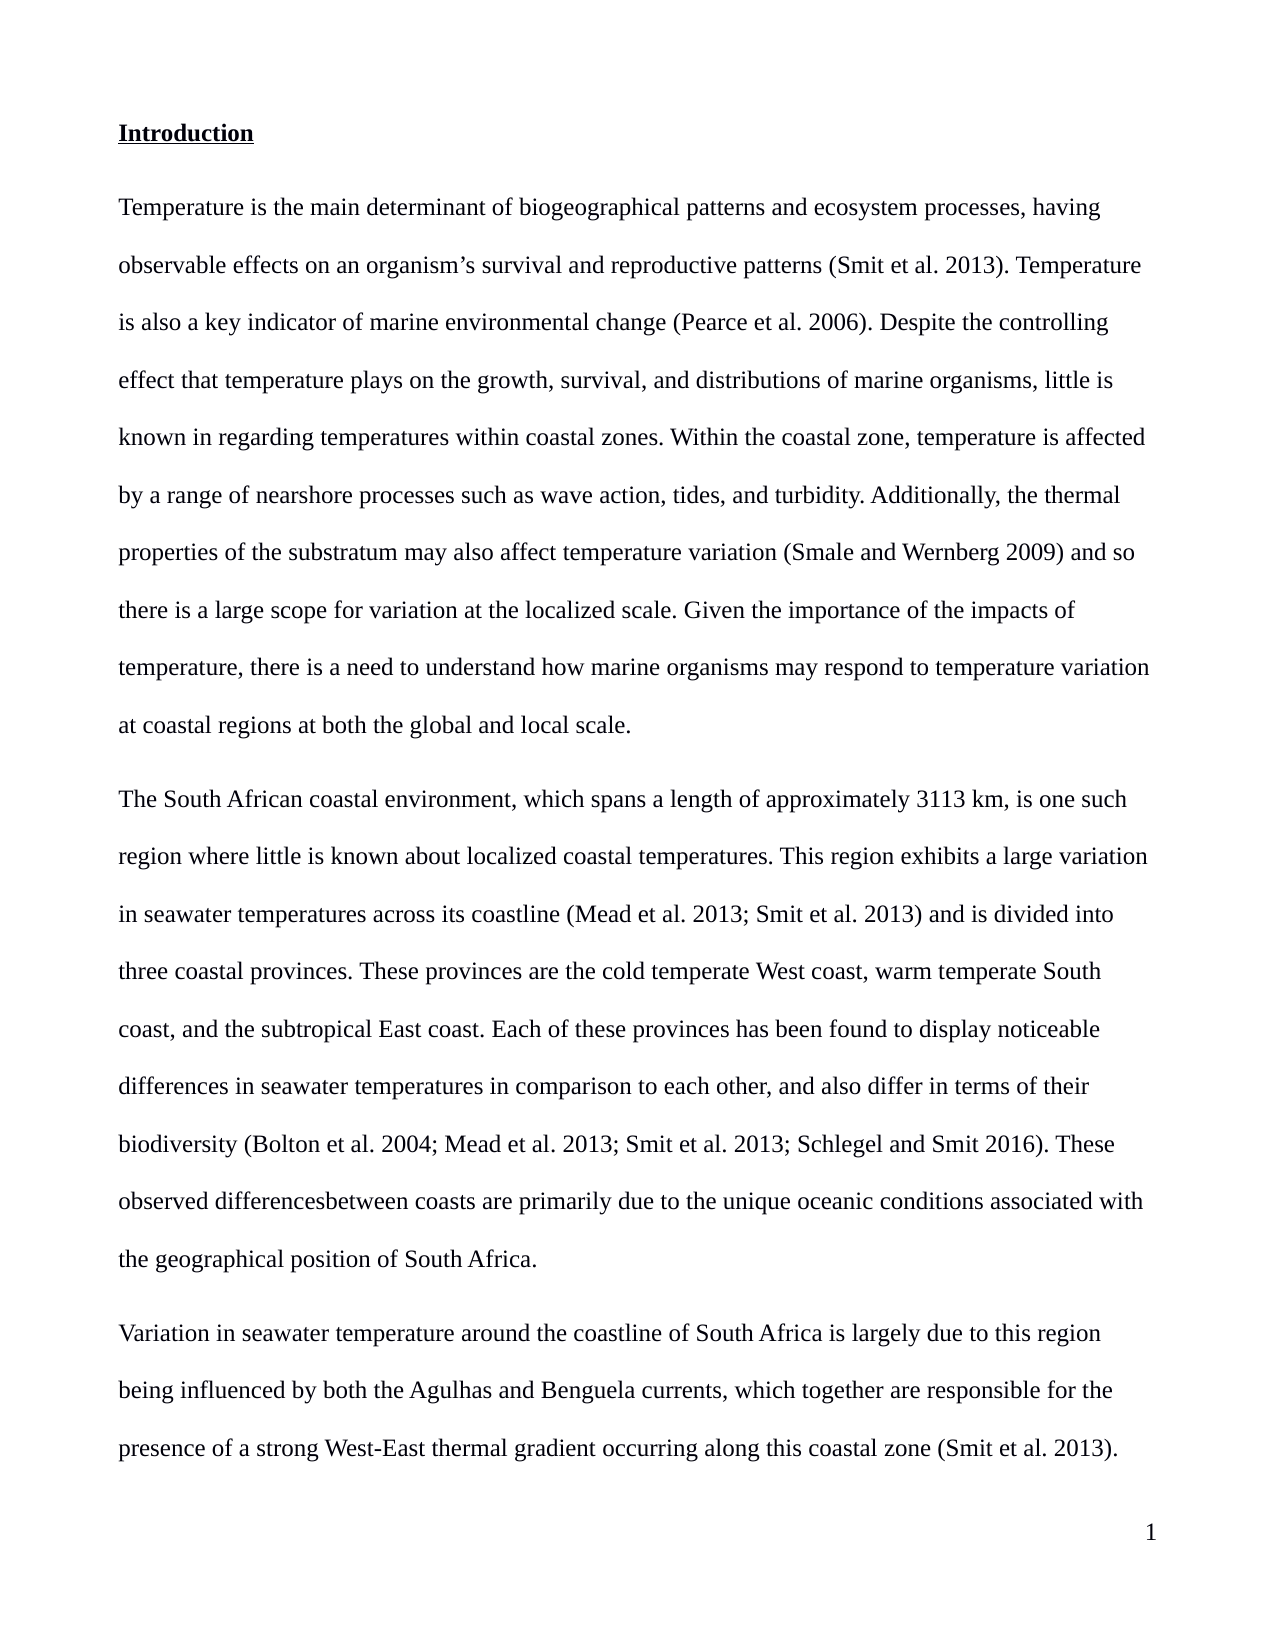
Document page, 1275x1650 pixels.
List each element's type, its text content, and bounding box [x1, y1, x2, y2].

text Variation in seawater temperature around the coastline of South Africa is largely due to this region being influenced by both the Agulhas and Benguela currents, which together are responsible for the presence of a strong West-East thermal gradient occurring along this coastal zone (Smit et al. 2013). [118, 1318, 1157, 1462]
text The South African coastal environment, which spans a length of approximately 3113 km, is one such region where little is known about localized coastal temperatures. This region exhibits a large variation in seawater temperatures across its coastline (Mead et al. 2013; Smit et al. 2013) and is divided into three coastal provinces. These provinces are the cold temperate West coast, warm temperate South coast, and the subtropical East coast. Each of these provinces has been found to display noticeable differences in seawater temperatures in comparison to each other, and also differ in terms of their biodiversity (Bolton et al. 2004; Mead et al. 2013; Smit et al. 2013; Schlegel and Smit 2016). These observed differencesbetween coasts are primarily due to the unique oceanic conditions associated with the geographical position of South Africa. [118, 784, 1157, 1273]
text Temperature is the main determinant of biogeographical patterns and ecosystem processes, having observable effects on an organism’s survival and reproductive patterns (Smit et al. 2013). Temperature is also a key indicator of marine environmental change (Pearce et al. 2006). Despite the controlling effect that temperature plays on the growth, survival, and distributions of marine organisms, little is known in regarding temperatures within coastal zones. Within the coastal zone, temperature is affected by a range of nearshore processes such as wave action, tides, and turbidity. Additionally, the thermal properties of the substratum may also affect temperature variation (Smale and Wernberg 2009) and so there is a large scope for variation at the localized scale. Given the importance of the impacts of temperature, there is a need to understand how marine organisms may respond to temperature variation at coastal regions at both the global and local scale. [118, 192, 1157, 738]
text Introduction [118, 118, 1157, 147]
